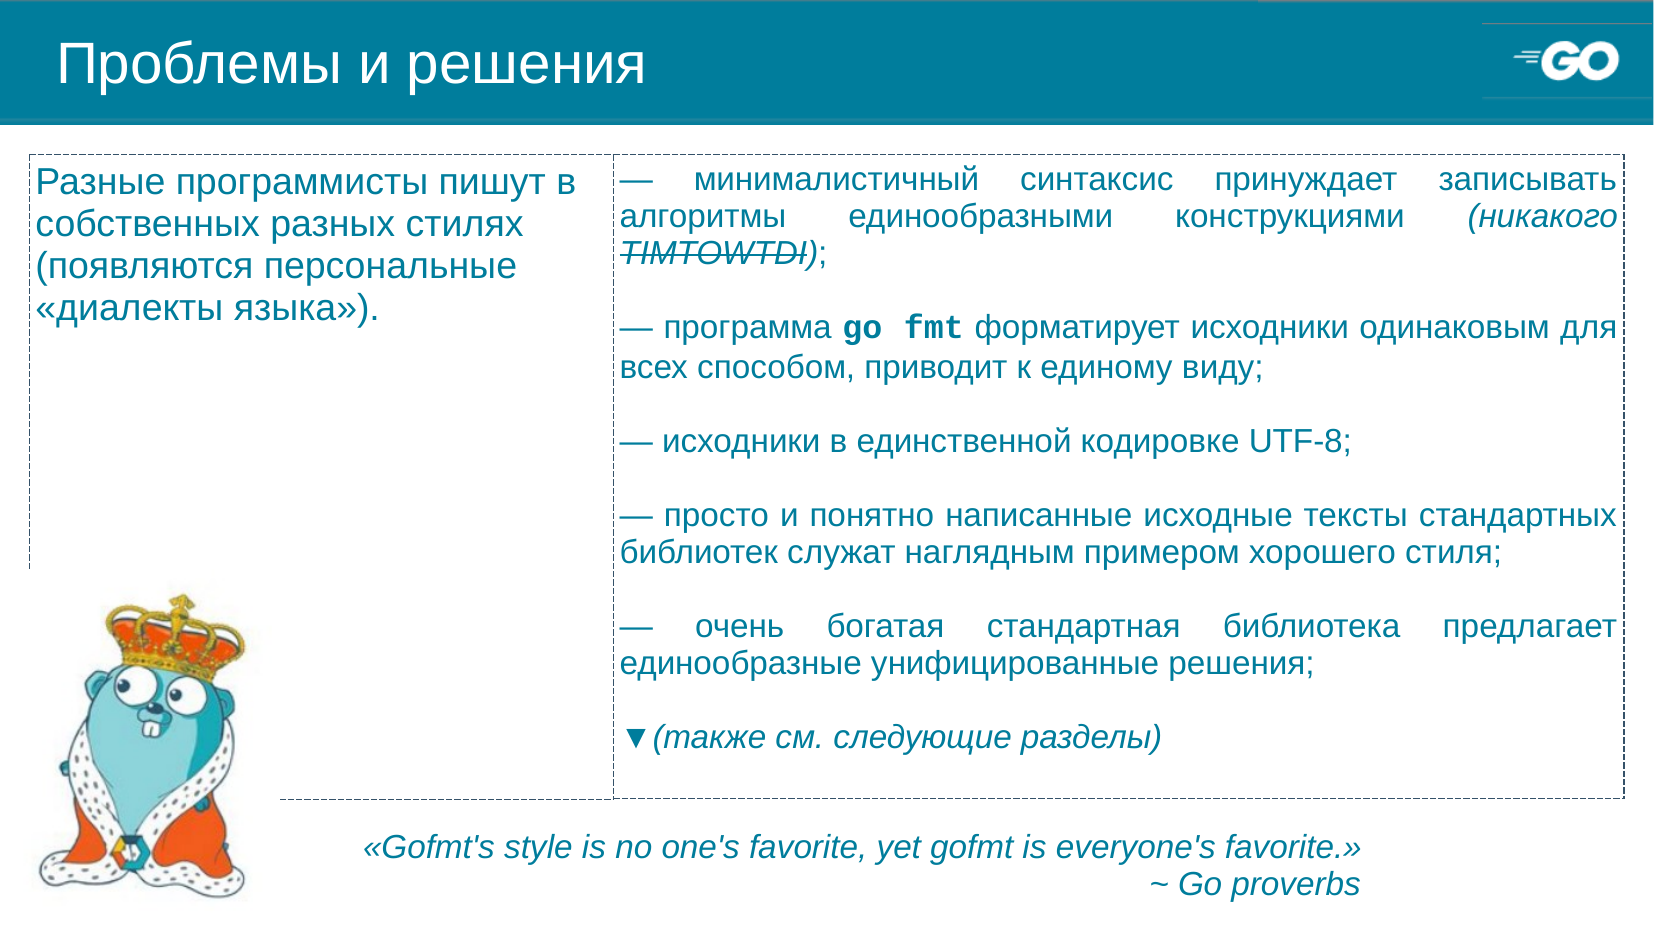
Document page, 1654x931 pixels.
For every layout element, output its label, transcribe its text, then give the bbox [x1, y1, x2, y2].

table_header Разные программисты пишут в собственных разных стилях (появляются персональные «диалекты языка»). [30, 155, 614, 799]
text_box «Gofmt's style is no one's favorite, yet gofmt is everyone's favorite.» ~ Go proverbs [348, 820, 1388, 916]
text_box Проблемы и решения [41, 23, 1495, 104]
picture [5, 569, 280, 924]
table_header — минималистичный синтаксис принуждает записывать алгоритмы единообразными конструкциями (никакого TIMTOWTDI); — программа go fmt форматирует исходники одинаковым для всех способом, приводит к единому виду; — исходники в единственной кодировке UTF-8; — просто и понятно написанные исходные тексты стандартных библиотек служат наглядным примером хорошего стиля; — очень богатая стандартная библиотека предлагает единообразные унифицированные решения; ▼(также см. следующие разделы) [614, 155, 1624, 799]
picture [1542, 41, 1619, 81]
